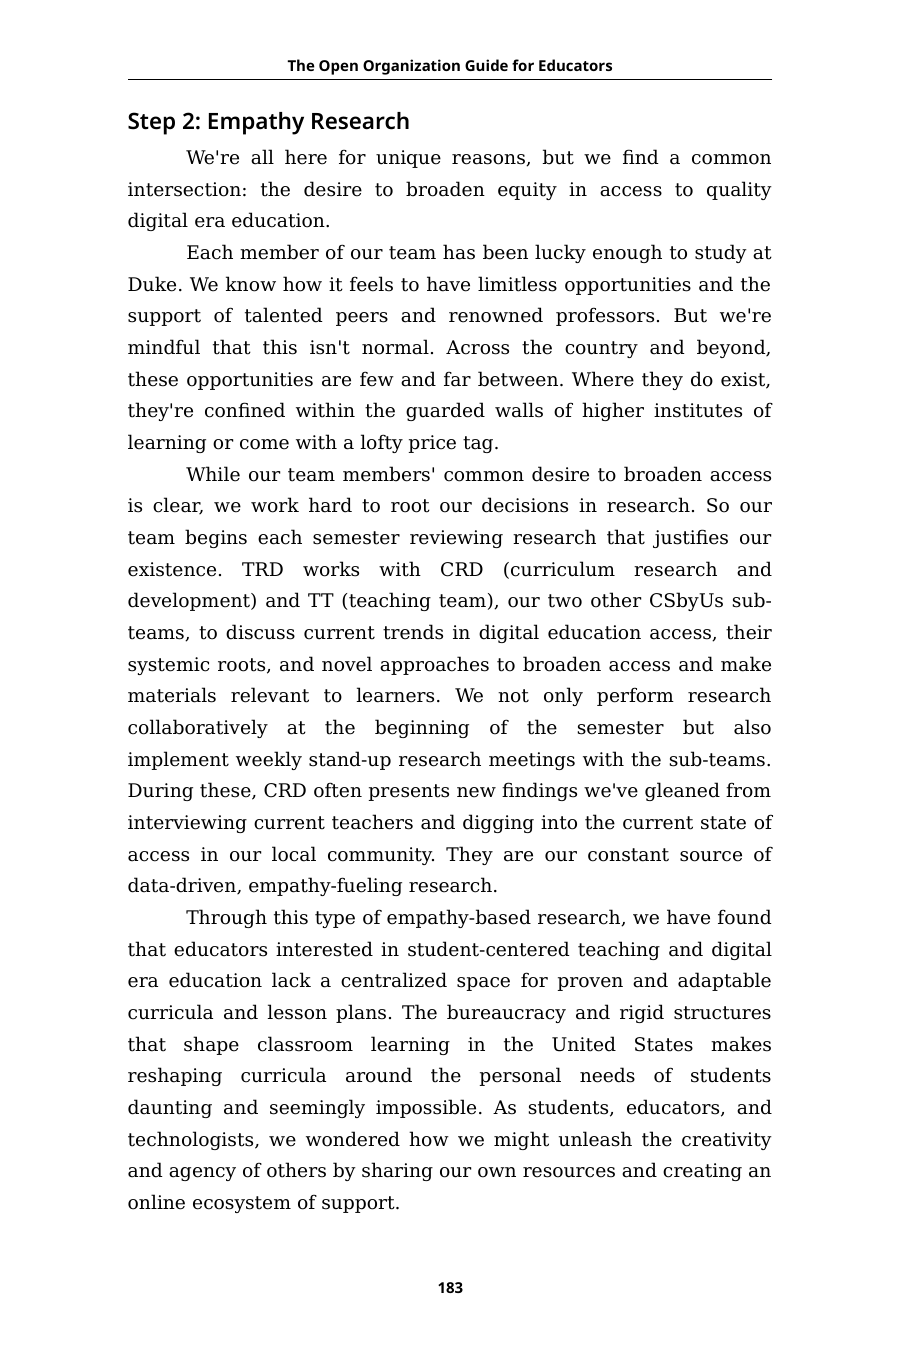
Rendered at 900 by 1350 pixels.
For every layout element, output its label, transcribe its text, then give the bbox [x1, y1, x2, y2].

subtitle Step 2: Empathy Research [127, 109, 772, 135]
text While our team members' common desire to broaden access is clear, we work hard to root our decisions in research. So our team begins each semester reviewing research that justifies our existence. TRD works with CRD (curriculum research and development) and TT (teaching team), our two other CSbyUs sub-teams, to discuss current trends in digital education access, their systemic roots, and novel approaches to broaden access and make materials relevant to learners. We not only perform research collaboratively at the beginning of the semester but also implement weekly stand-up research meetings with the sub-teams. During these, CRD often presents new findings we've gleaned from interviewing current teachers and digging into the current state of access in our local community. They are our constant source of data-driven, empathy-fueling research. [127, 464, 772, 897]
text Through this type of empathy-based research, we have found that educators interested in student-centered teaching and digital era education lack a centralized space for proven and adaptable curricula and lesson plans. The bureaucracy and rigid structures that shape classroom learning in the United States makes reshaping curricula around the personal needs of students daunting and seemingly impossible. As students, educators, and technologists, we wondered how we might unleash the creativity and agency of others by sharing our own resources and creating an online ecosystem of support. [127, 907, 772, 1214]
text We're all here for unique reasons, but we find a common intersection: the desire to broaden equity in access to quality digital era education. [127, 147, 772, 232]
text Each member of our team has been lucky enough to study at Duke. We know how it feels to have limitless opportunities and the support of talented peers and renowned professors. But we're mindful that this isn't normal. Across the country and beyond, these opportunities are few and far between. Where they do exist, they're confined within the guarded walls of higher institutes of learning or come with a lofty price tag. [127, 242, 772, 454]
